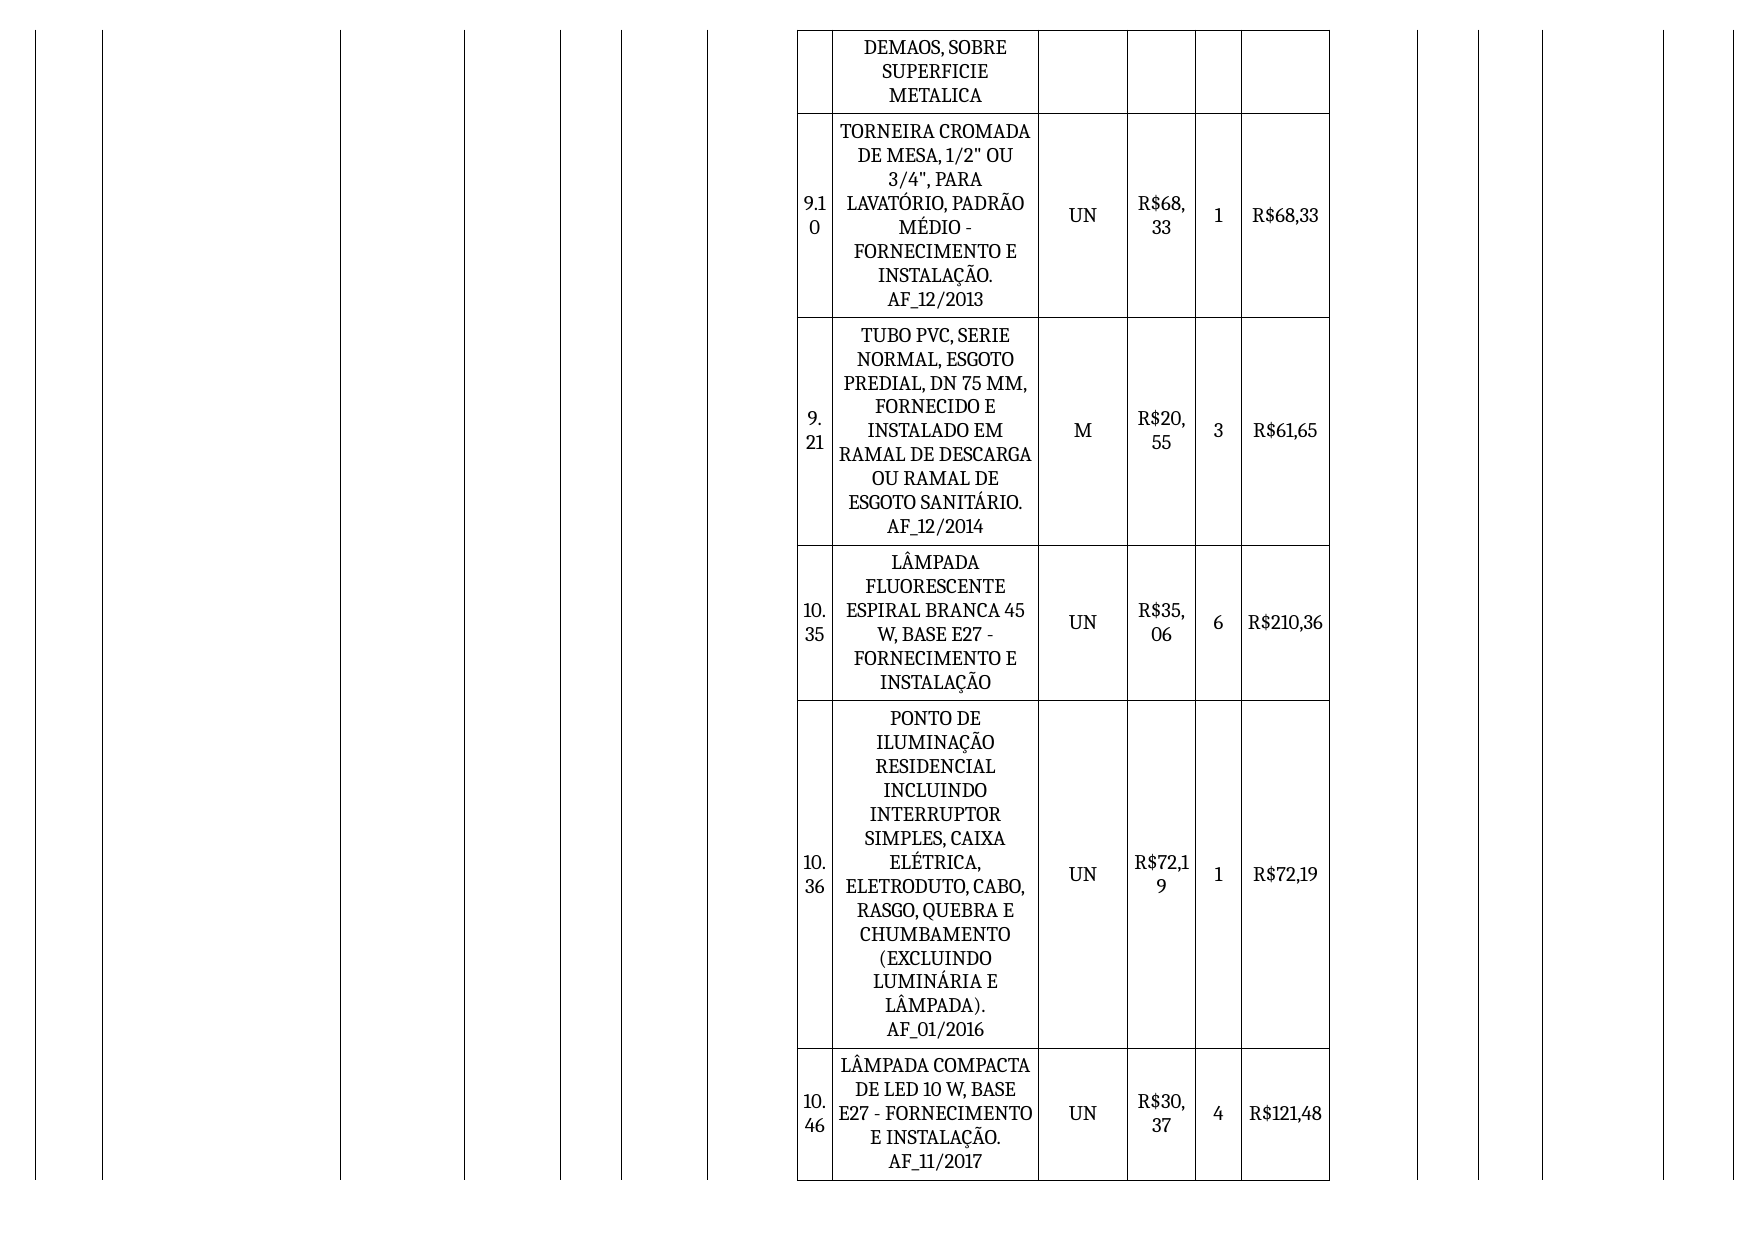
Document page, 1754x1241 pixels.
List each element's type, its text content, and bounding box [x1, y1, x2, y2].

table_cell [103, 700, 340, 1048]
table_cell [1543, 1048, 1663, 1179]
table_cell [1664, 113, 1733, 317]
table_cell 1 [1196, 114, 1241, 317]
table_cell [1664, 1048, 1733, 1179]
table_cell [465, 545, 560, 700]
table_cell [36, 1048, 102, 1179]
table_cell [1543, 317, 1663, 544]
table_cell [341, 545, 464, 700]
table_cell [561, 113, 621, 317]
table_cell [1418, 1048, 1478, 1179]
table_cell [103, 113, 340, 317]
table_cell [1418, 30, 1478, 113]
table_cell R$72,19 [1242, 701, 1329, 1048]
table_cell [708, 30, 797, 113]
table_cell [622, 1048, 707, 1179]
table_cell [1543, 700, 1663, 1048]
table_cell [1330, 113, 1417, 317]
table_cell R$121,48 [1242, 1049, 1329, 1179]
table_cell [561, 545, 621, 700]
table_cell [622, 700, 707, 1048]
table_cell [1479, 700, 1542, 1048]
table_cell [622, 545, 707, 700]
table_cell [465, 113, 560, 317]
table_cell [103, 30, 340, 113]
table_cell [1664, 317, 1733, 544]
table_cell [103, 317, 340, 544]
table_cell [36, 30, 102, 113]
table_cell 4 [1196, 1049, 1241, 1179]
table_cell UN [1039, 114, 1127, 317]
table_cell [103, 1048, 340, 1179]
table_cell [798, 31, 832, 113]
table_cell [708, 700, 797, 1048]
table_cell 9.21 [798, 318, 832, 544]
table_cell [36, 317, 102, 544]
table_cell [708, 545, 797, 700]
table_cell [341, 113, 464, 317]
table_cell R$61,65 [1242, 318, 1329, 544]
table_cell [1330, 30, 1417, 113]
table_cell UN [1039, 546, 1127, 700]
table_cell [1418, 545, 1478, 700]
table_cell [708, 317, 797, 544]
table_cell [1543, 30, 1663, 113]
table_cell R$72,19 [1128, 701, 1195, 1048]
table_cell [341, 30, 464, 113]
table_cell [465, 30, 560, 113]
table_cell [1330, 545, 1417, 700]
table_cell [465, 700, 560, 1048]
table_cell [622, 113, 707, 317]
table_cell [1039, 31, 1127, 113]
table_cell 10.46 [798, 1049, 832, 1179]
table_cell R$35,06 [1128, 546, 1195, 700]
table_cell 10.36 [798, 701, 832, 1048]
table_cell [36, 113, 102, 317]
table_cell [1543, 545, 1663, 700]
table_cell M [1039, 318, 1127, 544]
table_cell TUBO PVC, SERIE NORMAL, ESGOTO PREDIAL, DN 75 MM, FORNECIDO E INSTALADO EM RAMAL DE DESCARGA OU RAMAL DE ESGOTO SANITÁRIO. AF_12/2014 [833, 318, 1038, 544]
table_cell [1664, 700, 1733, 1048]
table_cell [1242, 31, 1329, 113]
table_cell R$30,37 [1128, 1049, 1195, 1179]
table_cell [465, 1048, 560, 1179]
table_cell R$20,55 [1128, 318, 1195, 544]
table_cell 1 [1196, 701, 1241, 1048]
table_cell [341, 317, 464, 544]
table_cell [1479, 113, 1542, 317]
table_cell [622, 317, 707, 544]
table_cell UN [1039, 1049, 1127, 1179]
table_cell 3 [1196, 318, 1241, 544]
table_cell [561, 1048, 621, 1179]
table_cell [1479, 1048, 1542, 1179]
table_cell [36, 700, 102, 1048]
table_cell [1128, 31, 1195, 113]
table_cell TORNEIRA CROMADA DE MESA, 1/2" OU 3/4", PARA LAVATÓRIO, PADRÃO MÉDIO - FORNECIMENTO E INSTALAÇÃO. AF_12/2013 [833, 114, 1038, 317]
table_cell [708, 1048, 797, 1179]
table_cell 9.10 [798, 114, 832, 317]
table_cell [1479, 545, 1542, 700]
table_cell DEMAOS, SOBRE SUPERFICIE METALICA [833, 31, 1038, 113]
table_cell R$68,33 [1128, 114, 1195, 317]
table_cell 6 [1196, 546, 1241, 700]
table_cell [561, 700, 621, 1048]
table_cell [1330, 317, 1417, 544]
table_cell [103, 545, 340, 700]
table_cell [1196, 31, 1241, 113]
table_cell [622, 30, 707, 113]
table_cell [708, 113, 797, 317]
table_cell [36, 545, 102, 700]
table_cell [1418, 700, 1478, 1048]
table_cell [465, 317, 560, 544]
table_cell [1418, 113, 1478, 317]
table_cell [1330, 1048, 1417, 1179]
table_cell LÂMPADA FLUORESCENTE ESPIRAL BRANCA 45 W, BASE E27 - FORNECIMENTO E INSTALAÇÃO [833, 546, 1038, 700]
table_cell LÂMPADA COMPACTA DE LED 10 W, BASE E27 - FORNECIMENTO E INSTALAÇÃO. AF_11/2017 [833, 1049, 1038, 1179]
table_cell [1664, 545, 1733, 700]
table_cell [1543, 113, 1663, 317]
table_cell R$68,33 [1242, 114, 1329, 317]
table_cell [1479, 30, 1542, 113]
table_cell R$210,36 [1242, 546, 1329, 700]
table_cell [1664, 30, 1733, 113]
table_cell [1330, 700, 1417, 1048]
table_cell [341, 1048, 464, 1179]
table_cell [1418, 317, 1478, 544]
table_cell PONTO DE ILUMINAÇÃO RESIDENCIAL INCLUINDO INTERRUPTOR SIMPLES, CAIXA ELÉTRICA, ELETRODUTO, CABO, RASGO, QUEBRA E CHUMBAMENTO (EXCLUINDO LUMINÁRIA E LÂMPADA). AF_01/2016 [833, 701, 1038, 1048]
table_cell 10.35 [798, 546, 832, 700]
table_cell [1479, 317, 1542, 544]
table_cell [561, 317, 621, 544]
table_cell UN [1039, 701, 1127, 1048]
table_cell [341, 700, 464, 1048]
table_cell [561, 30, 621, 113]
